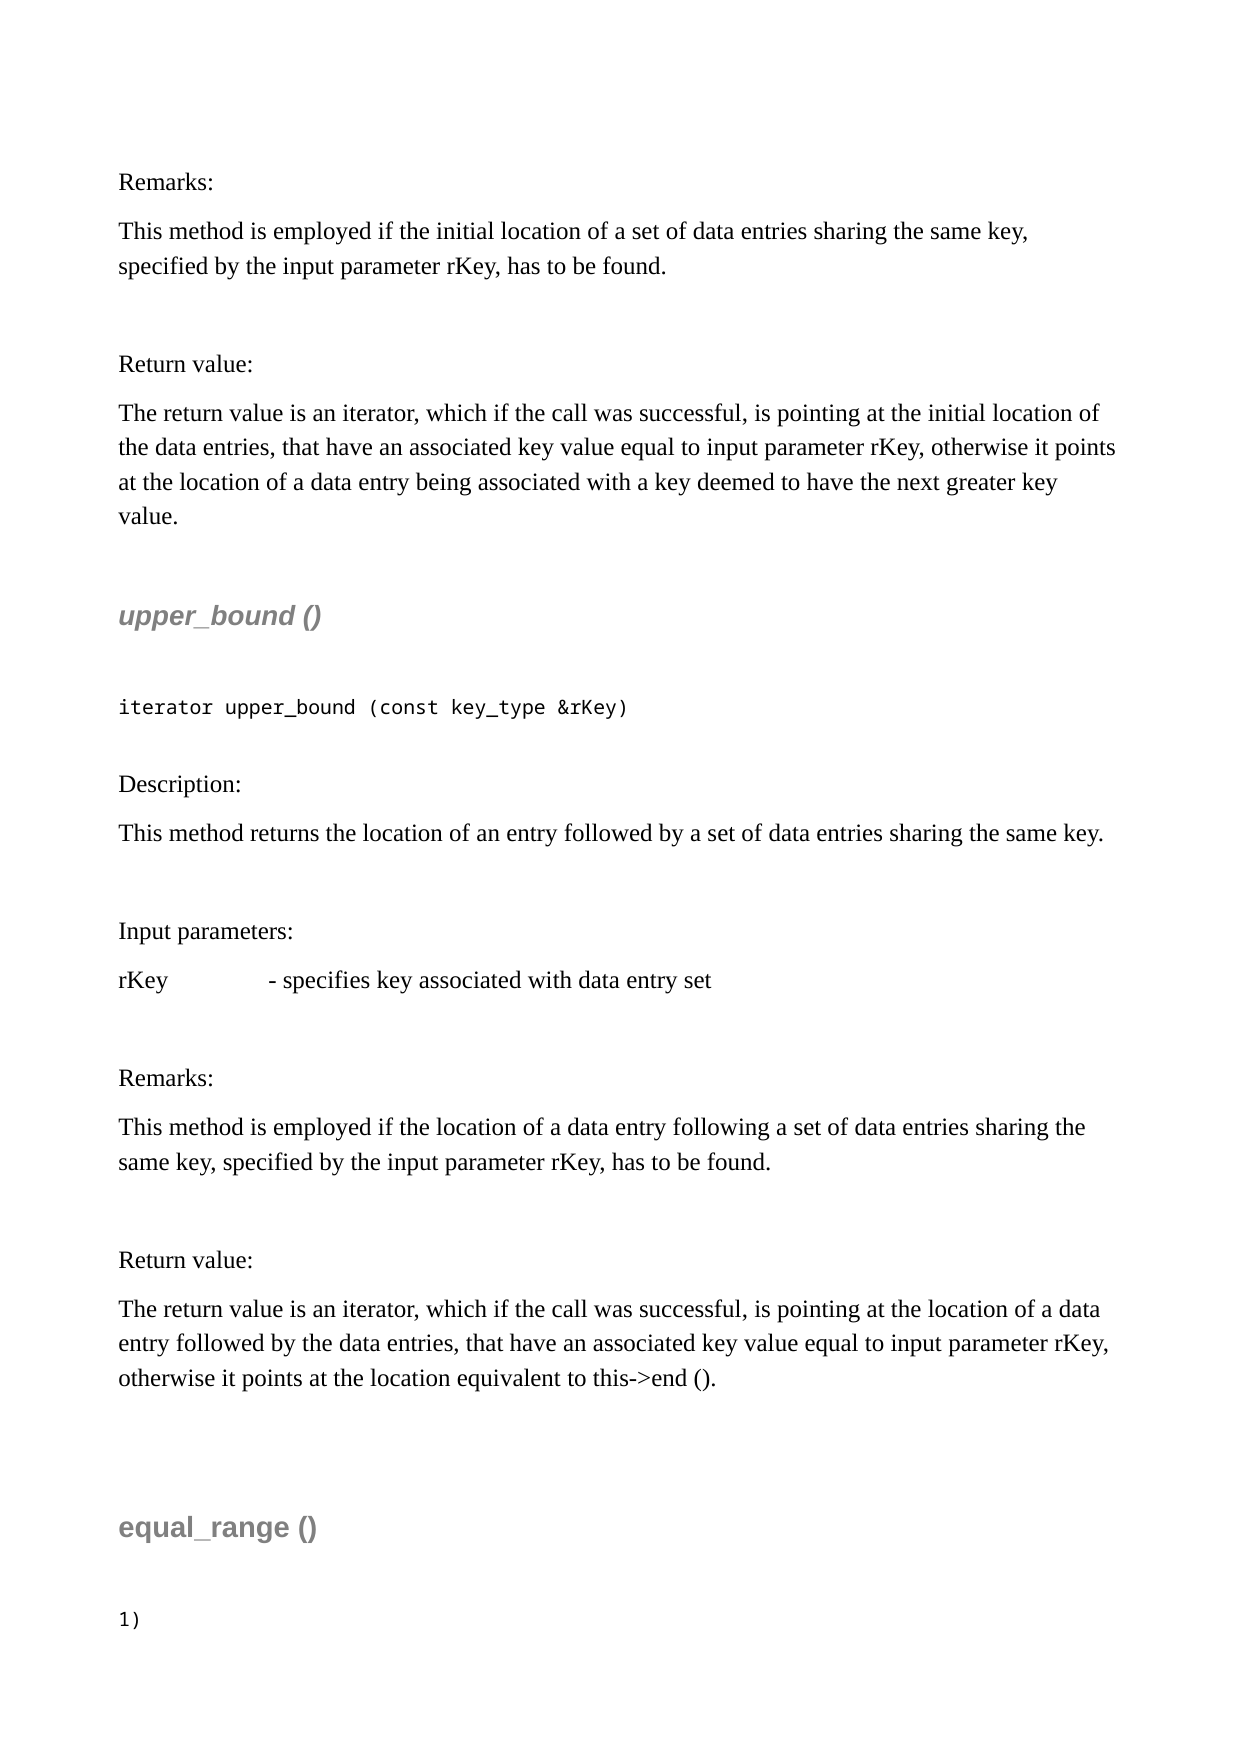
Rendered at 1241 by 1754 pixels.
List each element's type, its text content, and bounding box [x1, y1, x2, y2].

text Return value: [118, 349, 1122, 378]
text Input parameters: [118, 916, 1122, 945]
subtitle upper_bound () [118, 599, 1122, 631]
text This method is employed if the location of a data entry following a set of data entries sharing the same key, specified by the input parameter rKey, has to be found. [118, 1112, 1122, 1176]
text Return value: [118, 1245, 1122, 1274]
text The return value is an iterator, which if the call was successful, is pointing at the location of a data entry followed by the data entries, that have an associated key value equal to input parameter rKey, otherwise it points at the location equivalent to this->end (). [118, 1294, 1122, 1392]
text This method is employed if the initial location of a set of data entries sharing the same key, specified by the input parameter rKey, has to be found. [118, 216, 1122, 279]
text rKey - specifies key associated with data entry set [118, 965, 1122, 994]
text Description: [118, 769, 1122, 798]
text Remarks: [118, 1063, 1122, 1092]
text Remarks: [118, 167, 1122, 196]
text iterator upper_bound (const key_type &rKey) [118, 693, 1122, 720]
text The return value is an iterator, which if the call was successful, is pointing at the initial location of the data entries, that have an associated key value equal to input parameter rKey, otherwise it points at the location of a data entry being associated with a key deemed to have the next greater key value. [118, 398, 1122, 530]
text This method returns the location of an entry followed by a set of data entries sharing the same key. [118, 818, 1122, 847]
text 1) [118, 1605, 1122, 1632]
subtitle equal_range () [118, 1510, 1122, 1544]
